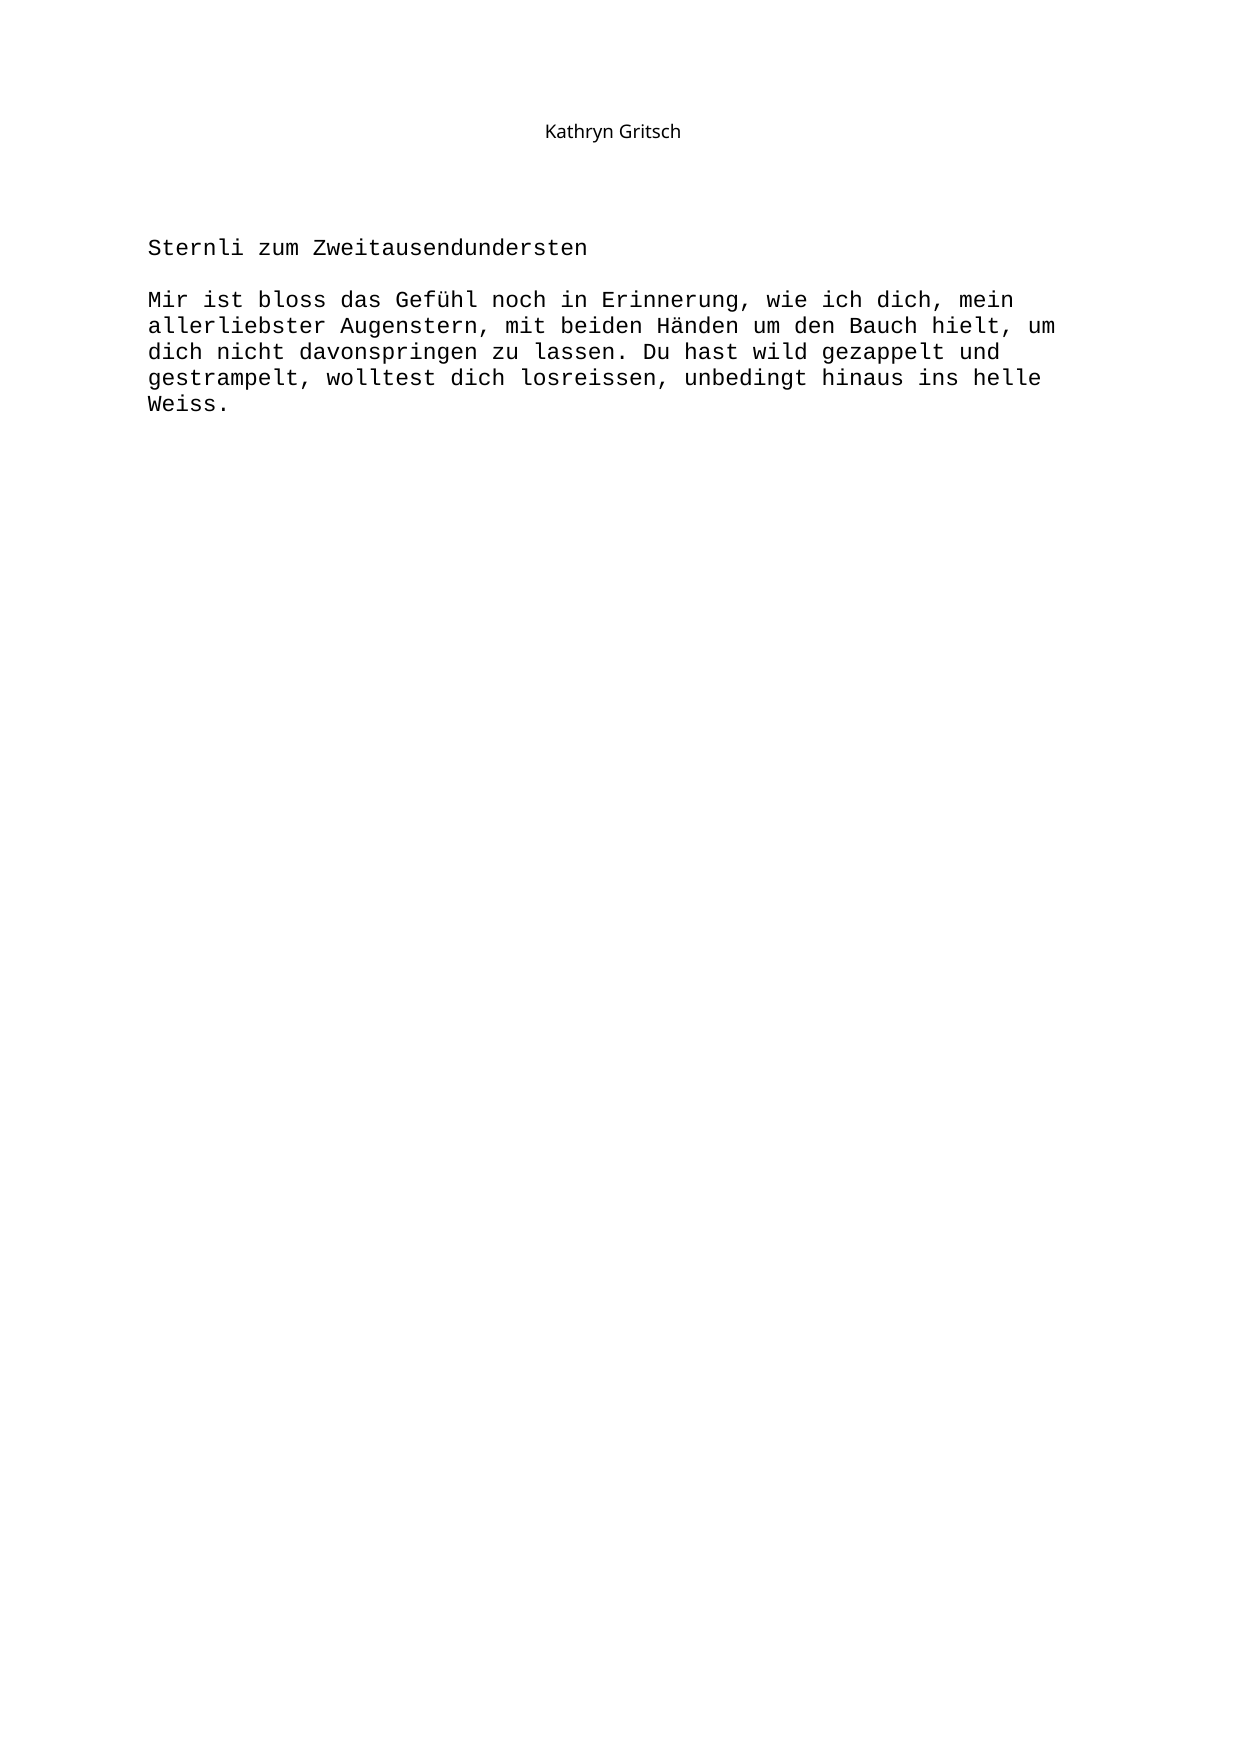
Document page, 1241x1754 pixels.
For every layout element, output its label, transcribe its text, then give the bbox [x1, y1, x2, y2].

text Sternli zum Zweitausendundersten [148, 236, 1063, 262]
text Mir ist bloss das Gefühl noch in Erinnerung, wie ich dich, mein allerliebster Augenstern, mit beiden Händen um den Bauch hielt, um dich nicht davonspringen zu lassen. Du hast wild gezappelt und gestrampelt, wolltest dich losreissen, unbedingt hinaus ins helle Weiss. [148, 288, 1063, 418]
